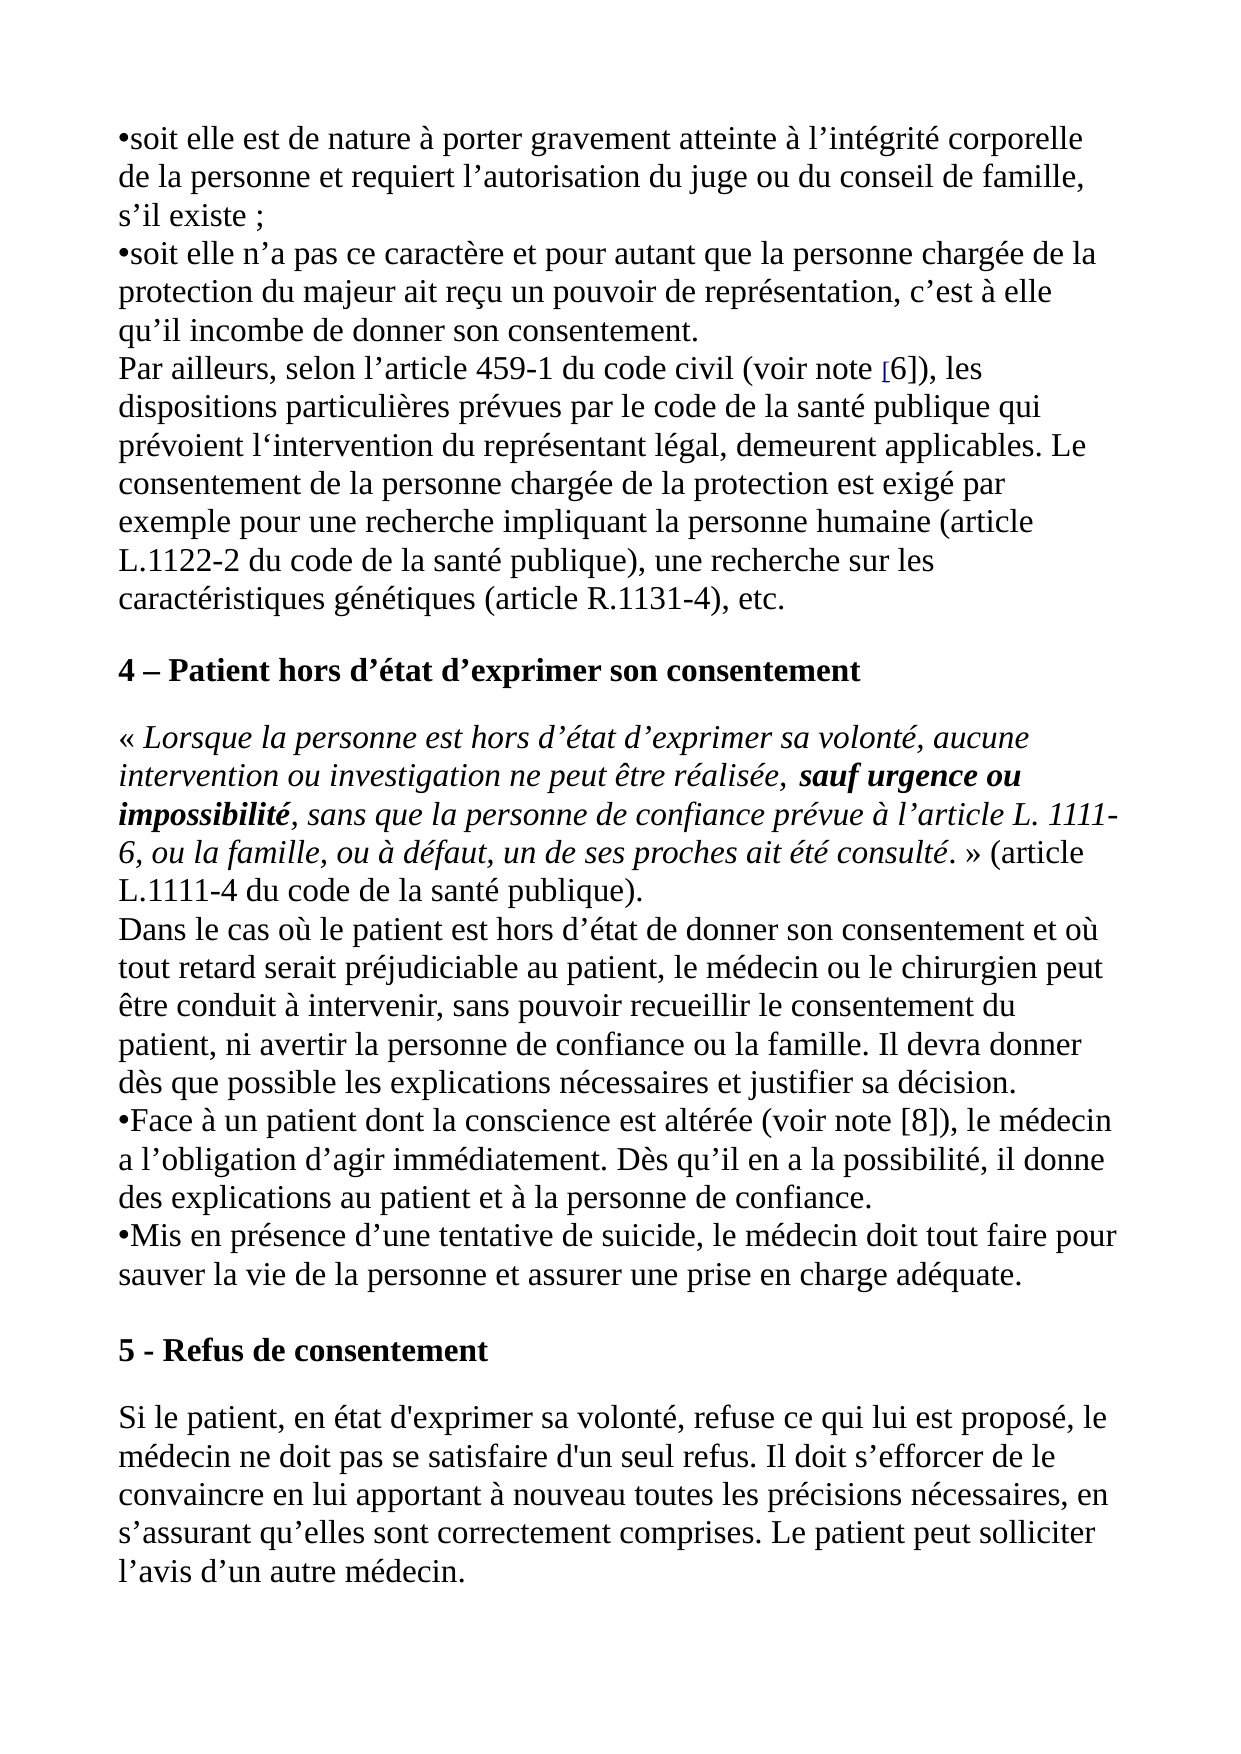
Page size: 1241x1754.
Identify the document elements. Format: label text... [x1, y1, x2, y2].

list Face à un patient dont la conscience est altérée (voir note [8]), le médecin a l’obligation d’agir immédiatement. Dès qu’il en a la possibilité, il donne des explications au patient et à la personne de confiance. [118, 1100, 1122, 1215]
text Si le patient, en état d'exprimer sa volonté, refuse ce qui lui est proposé, le médecin ne doit pas se satisfaire d'un seul refus. Il doit s’efforcer de le convaincre en lui apportant à nouveau toutes les précisions nécessaires, en s’assurant qu’elles sont correctement comprises. Le patient peut solliciter l’avis d’un autre médecin. [118, 1397, 1122, 1589]
text « Lorsque la personne est hors d’état d’exprimer sa volonté, aucune intervention ou investigation ne peut être réalisée, sauf urgence ou impossibilité, sans que la personne de confiance prévue à l’article L. 1111-6, ou la famille, ou à défaut, un de ses proches ait été consulté. » (article L.1111-4 du code de la santé publique). [118, 717, 1122, 909]
list soit elle est de nature à porter gravement atteinte à l’intégrité corporelle de la personne et requiert l’autorisation du juge ou du conseil de famille, s’il existe ; [118, 118, 1122, 233]
text 4 – Patient hors d’état d’exprimer son consentement [118, 650, 1122, 688]
list soit elle n’a pas ce caractère et pour autant que la personne chargée de la protection du majeur ait reçu un pouvoir de représentation, c’est à elle qu’il incombe de donner son consentement. [118, 233, 1122, 348]
text Par ailleurs, selon l’article 459-1 du code civil (voir note [6]), les dispositions particulières prévues par le code de la santé publique qui prévoient l‘intervention du représentant légal, demeurent applicables. Le consentement de la personne chargée de la protection est exigé par exemple pour une recherche impliquant la personne humaine (article L.1122-2 du code de la santé publique), une recherche sur les caractéristiques génétiques (article R.1131-4), etc. [118, 348, 1122, 616]
list Mis en présence d’une tentative de suicide, le médecin doit tout faire pour sauver la vie de la personne et assurer une prise en charge adéquate. [118, 1215, 1122, 1292]
text 5 - Refus de consentement [118, 1292, 1122, 1369]
text Dans le cas où le patient est hors d’état de donner son consentement et où tout retard serait préjudiciable au patient, le médecin ou le chirurgien peut être conduit à intervenir, sans pouvoir recueillir le consentement du patient, ni avertir la personne de confiance ou la famille. Il devra donner dès que possible les explications nécessaires et justifier sa décision. [118, 909, 1122, 1100]
